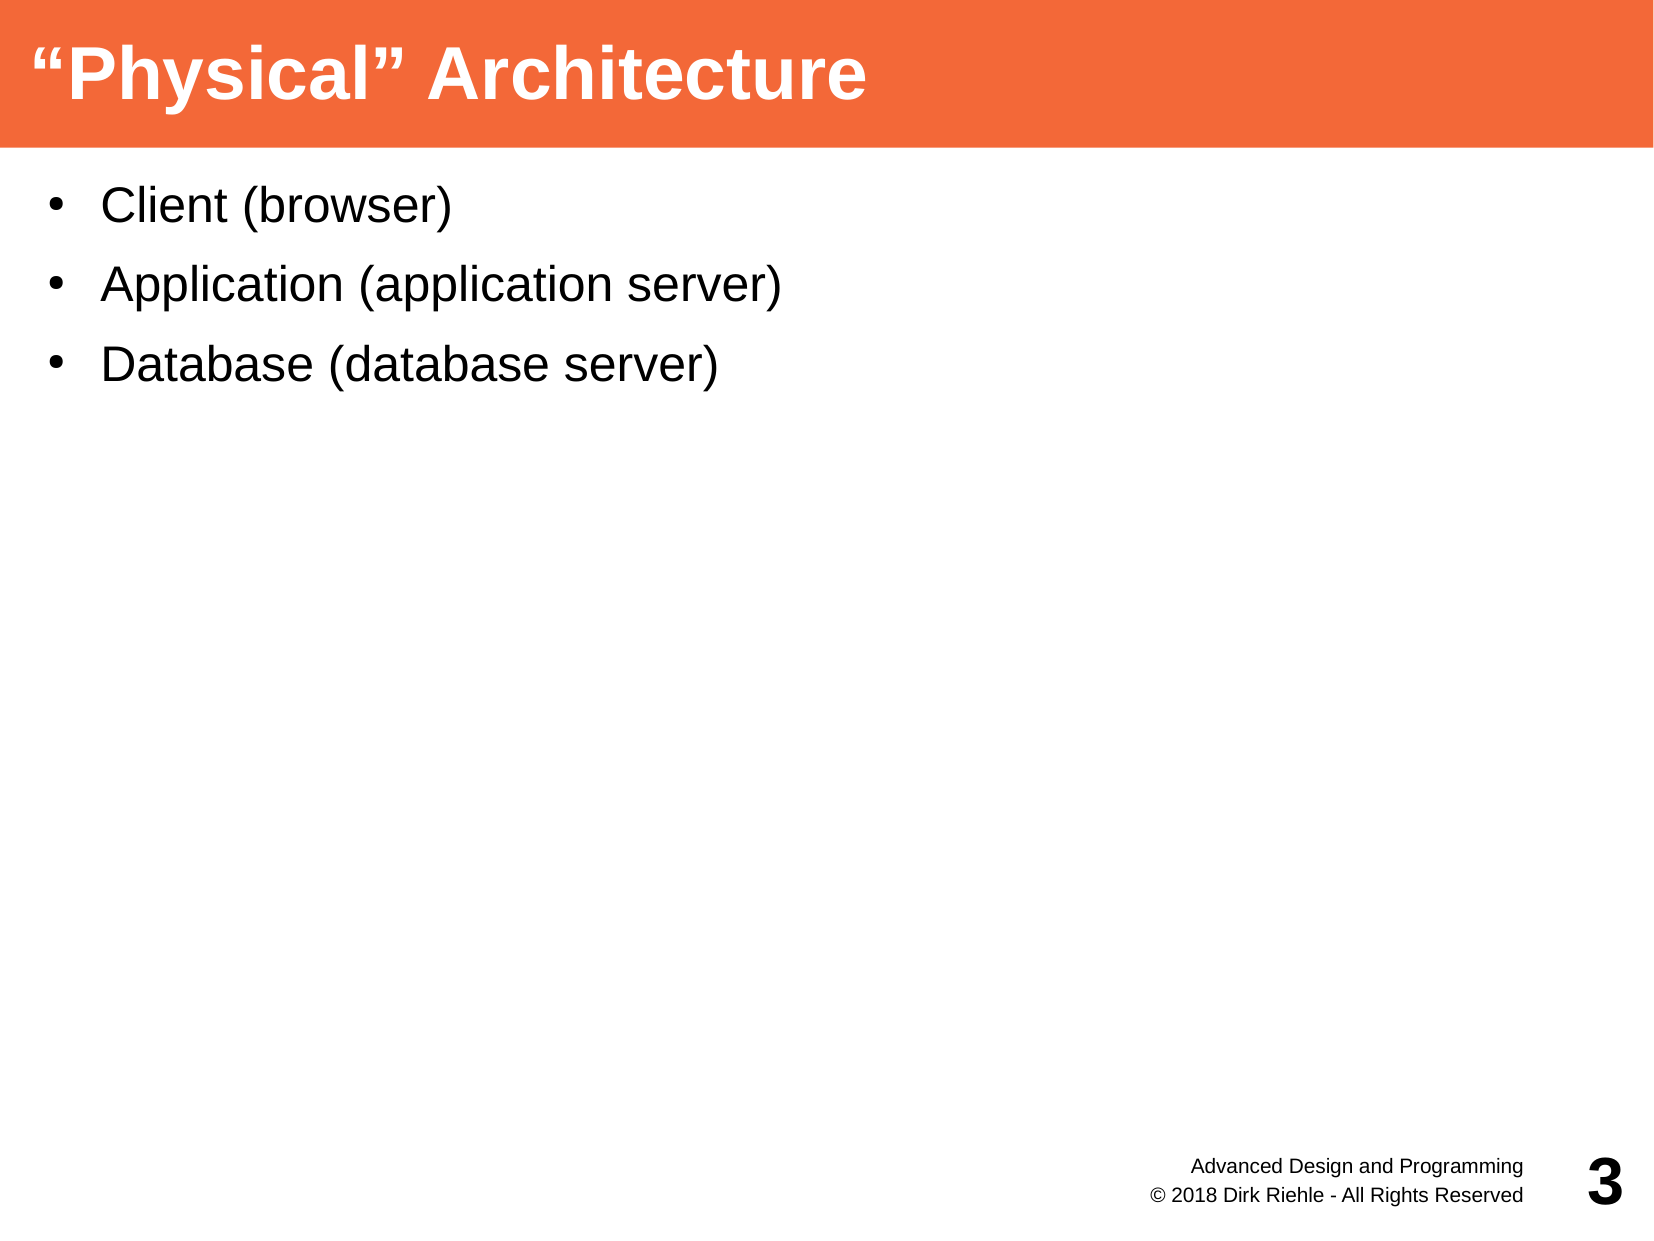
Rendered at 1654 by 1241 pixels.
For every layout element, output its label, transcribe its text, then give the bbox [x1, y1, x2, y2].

list Client (browser) Application (application server) Database (database server) [29, 177, 1625, 1063]
title “Physical” Architecture [0, 0, 1654, 148]
